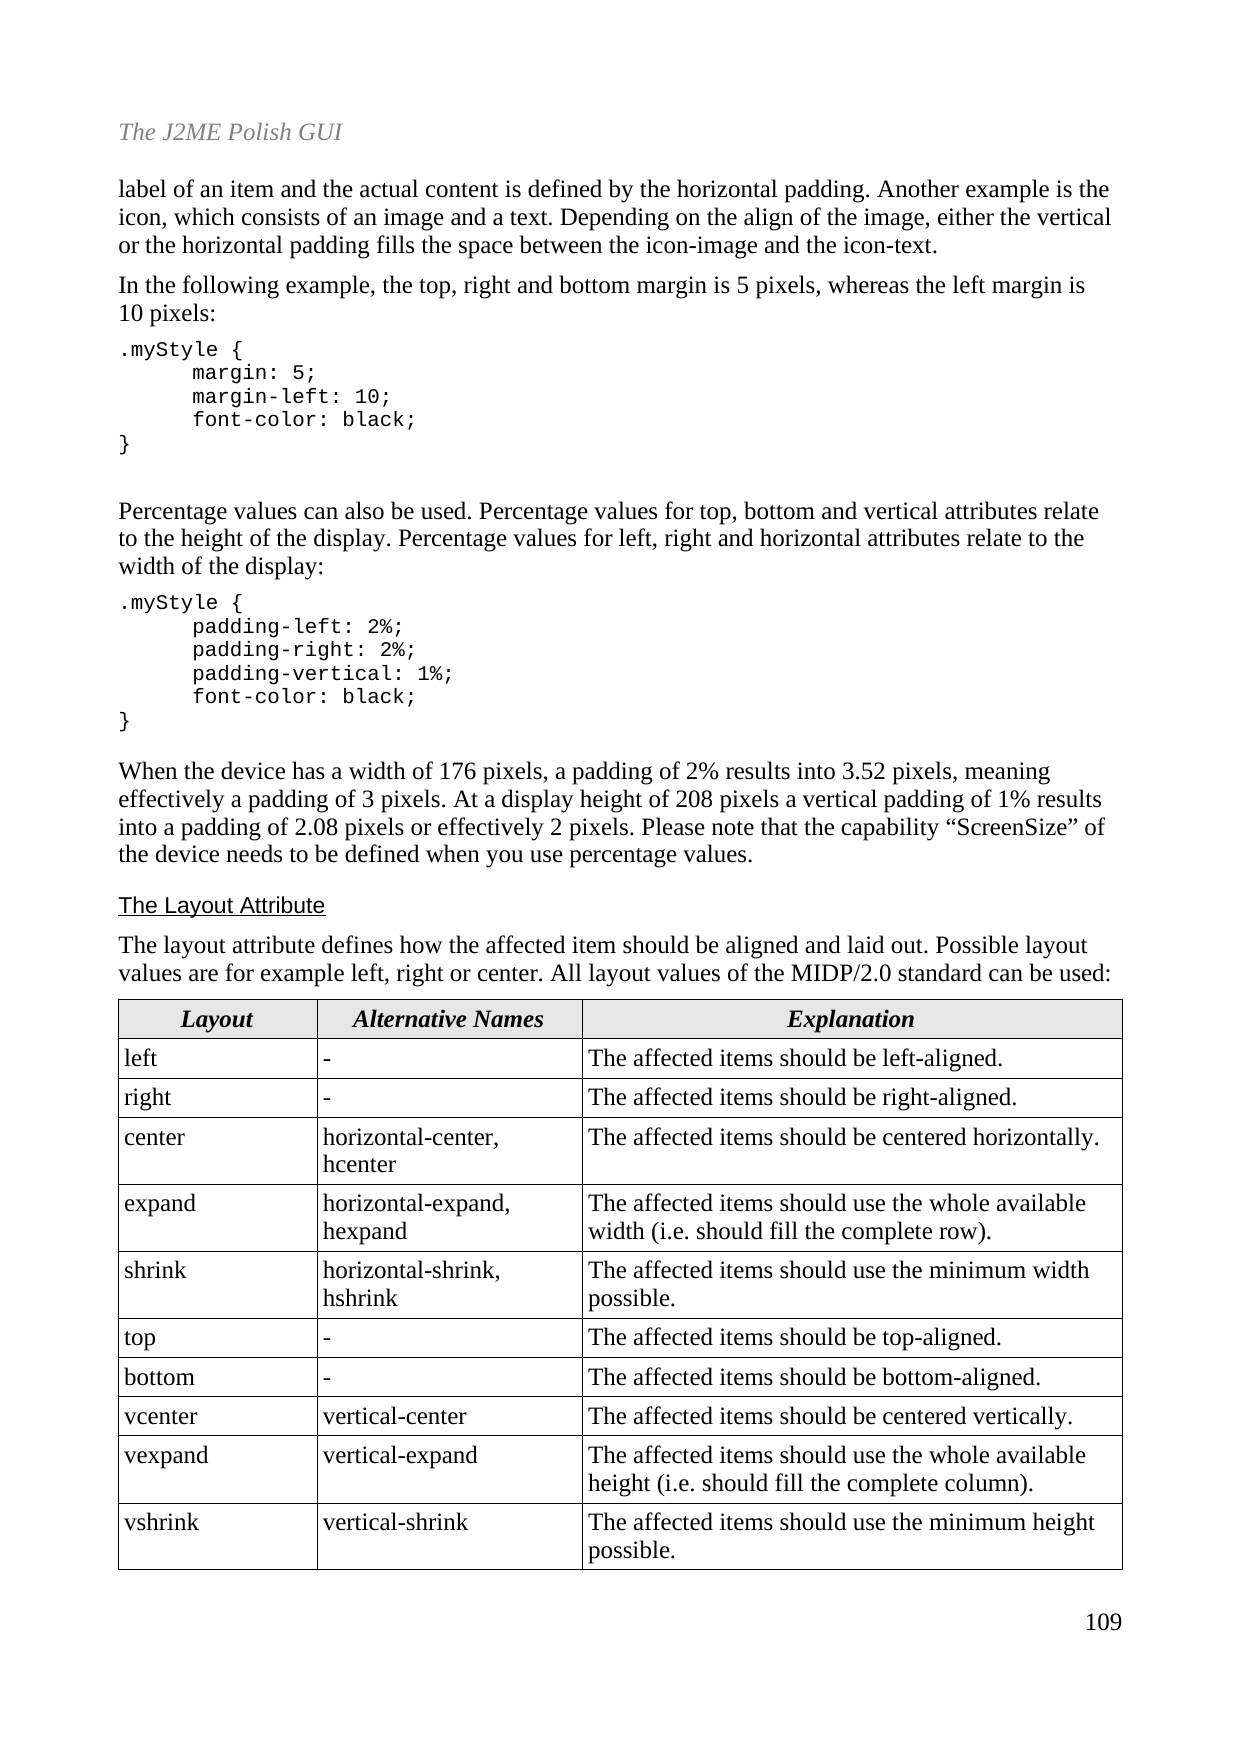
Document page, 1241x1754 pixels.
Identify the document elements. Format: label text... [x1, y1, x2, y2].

table_cell right [119, 1079, 317, 1117]
table_cell left [119, 1039, 317, 1078]
table_cell The affected items should be bottom-aligned. [583, 1358, 1122, 1396]
table_cell The affected items should be centered horizontally. [583, 1118, 1122, 1184]
text padding-vertical: 1%; [118, 663, 1122, 687]
table_cell bottom [119, 1358, 317, 1396]
text margin-left: 10; [118, 386, 1122, 409]
table_header Layout [119, 1000, 317, 1038]
text In the following example, the top, right and bottom margin is 5 pixels, whereas the left margin is 10 pixels: [118, 271, 1122, 326]
text label of an item and the actual content is defined by the horizontal padding. Another example is the icon, which consists of an image and a text. Depending on the align of the image, either the vertical or the horizontal padding fills the space between the icon-image and the icon-text. [118, 175, 1122, 258]
table_cell shrink [119, 1252, 317, 1318]
text When the device has a width of 176 pixels, a padding of 2% results into 3.52 pixels, meaning effectively a padding of 3 pixels. At a display height of 208 pixels a vertical padding of 1% results into a padding of 2.08 pixels or effectively 2 pixels. Please note that the capability “ScreenSize” of the device needs to be defined when you use percentage values. [118, 757, 1122, 868]
table_header Explanation [583, 1000, 1122, 1038]
table_cell The affected items should use the whole available height (i.e. should fill the complete column). [583, 1436, 1122, 1503]
table_cell The affected items should be right-aligned. [583, 1079, 1122, 1117]
table_cell vertical-shrink [318, 1504, 582, 1569]
text font-color: black; [118, 409, 1122, 433]
text margin: 5; [118, 362, 1122, 386]
text } [118, 710, 1122, 734]
table_cell vertical-expand [318, 1436, 582, 1503]
table_cell - [318, 1039, 582, 1078]
table_cell top [119, 1319, 317, 1357]
table_cell - [318, 1319, 582, 1357]
text } [118, 433, 1122, 457]
text The layout attribute defines how the affected item should be aligned and laid out. Possible layout values are for example left, right or center. All layout values of the MIDP/2.0 standard can be used: [118, 931, 1122, 986]
table_cell The affected items should use the whole available width (i.e. should fill the complete row). [583, 1185, 1122, 1251]
text padding-right: 2%; [118, 639, 1122, 663]
text .myStyle { [118, 339, 1122, 362]
table_cell - [318, 1358, 582, 1396]
table_cell The affected items should use the minimum height possible. [583, 1504, 1122, 1569]
table_cell vcenter [119, 1397, 317, 1435]
table_cell expand [119, 1185, 317, 1251]
text .myStyle { [118, 592, 1122, 616]
text Percentage values can also be used. Percentage values for top, bottom and vertical attributes relate to the height of the display. Percentage values for left, right and horizontal attributes relate to the width of the display: [118, 497, 1122, 580]
table_header Alternative Names [318, 1000, 582, 1038]
text font-color: black; [118, 687, 1122, 710]
table_cell horizontal-center, hcenter [318, 1118, 582, 1184]
table_cell center [119, 1118, 317, 1184]
table_cell The affected items should be left-aligned. [583, 1039, 1122, 1078]
table_cell horizontal-shrink, hshrink [318, 1252, 582, 1318]
table_cell vertical-center [318, 1397, 582, 1435]
table_cell The affected items should be centered vertically. [583, 1397, 1122, 1435]
text padding-left: 2%; [118, 616, 1122, 639]
table_cell - [318, 1079, 582, 1117]
table_cell The affected items should be top-aligned. [583, 1319, 1122, 1357]
table_cell vshrink [119, 1504, 317, 1569]
table_cell vexpand [119, 1436, 317, 1503]
table_cell The affected items should use the minimum width possible. [583, 1252, 1122, 1318]
table_cell horizontal-expand, hexpand [318, 1185, 582, 1251]
subtitle The Layout Attribute [118, 893, 1122, 918]
